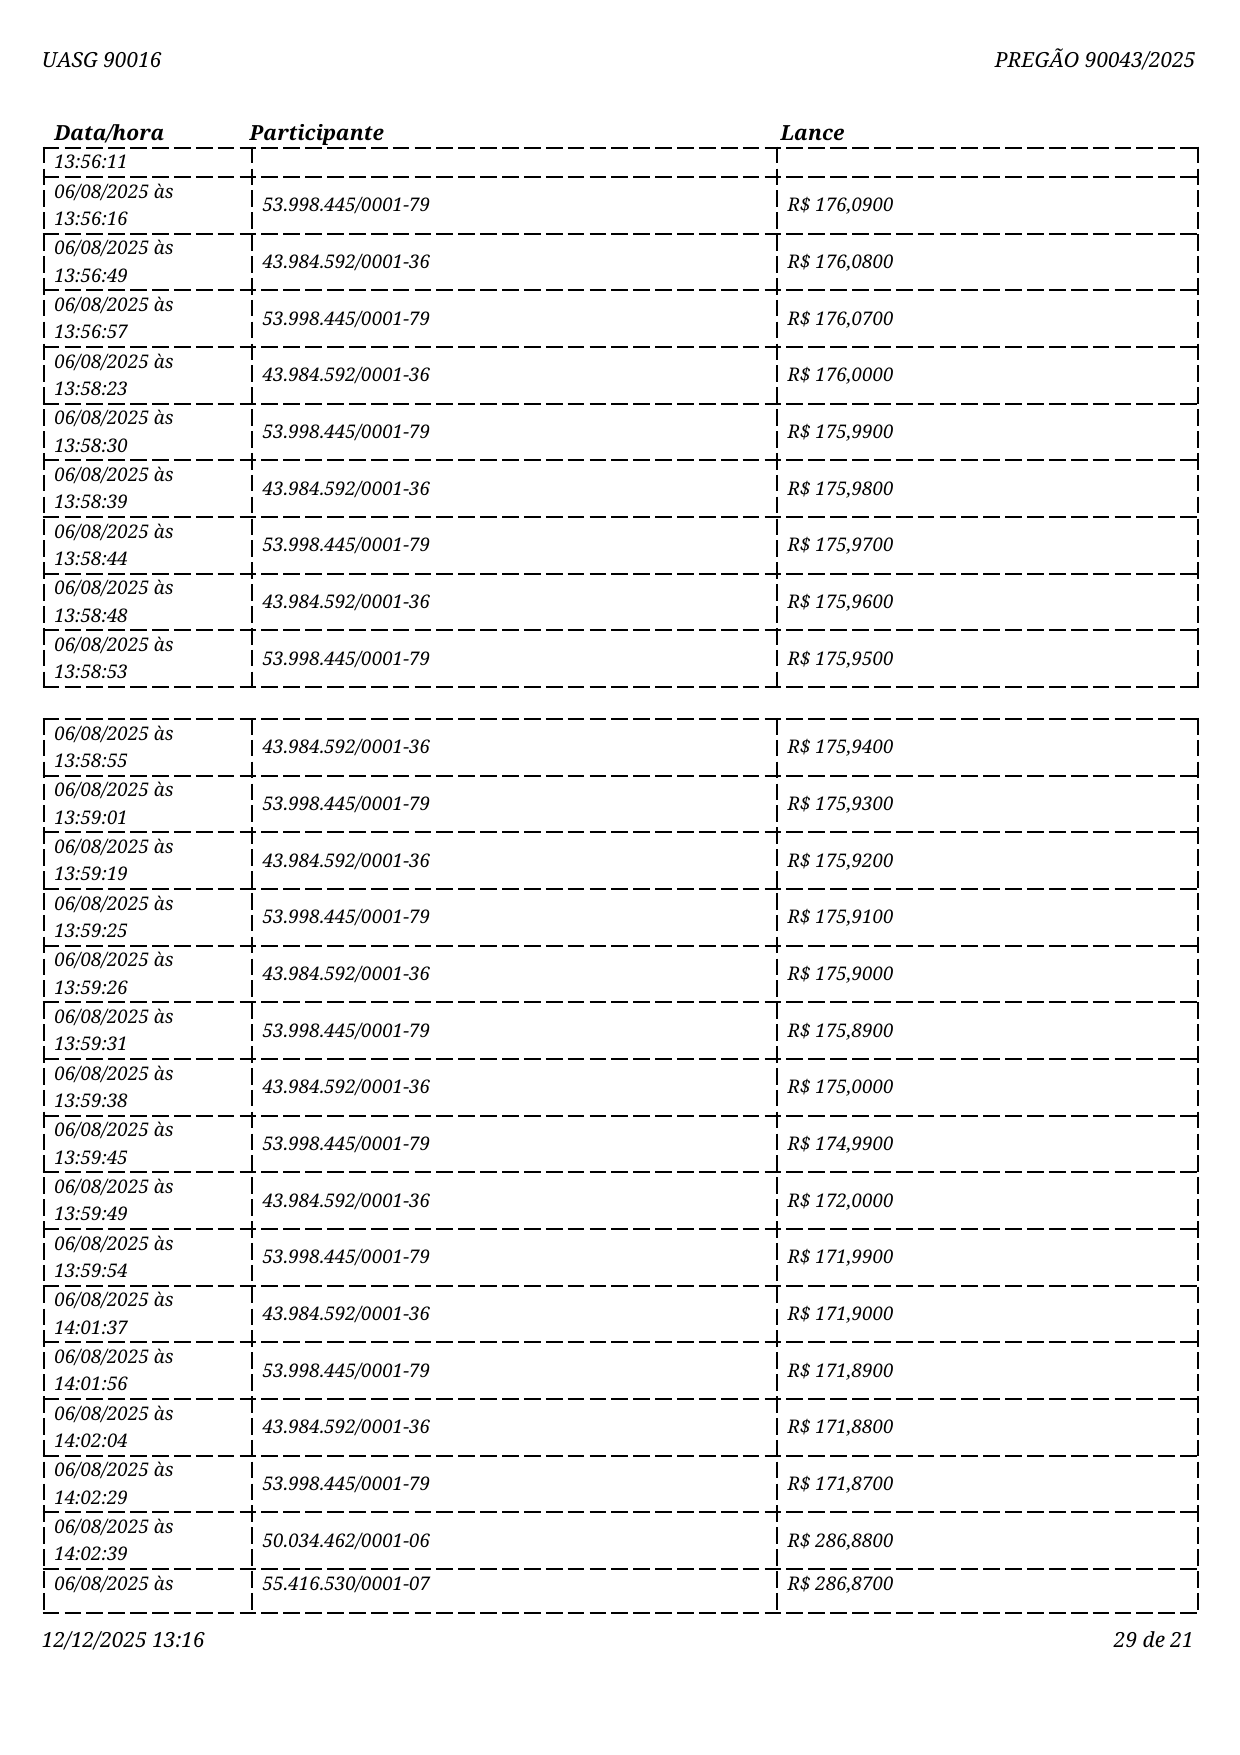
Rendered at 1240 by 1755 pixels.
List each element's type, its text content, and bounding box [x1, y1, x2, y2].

table_cell R$ 171,8800 [777, 1398, 1198, 1454]
table_cell 43.984.592/0001-36 [252, 573, 777, 629]
table_cell 06/08/2025 às 13:56:49 [44, 233, 252, 289]
table_cell 43.984.592/0001-36 [252, 1171, 777, 1228]
table_cell 06/08/2025 às 13:59:38 [44, 1058, 252, 1114]
table_cell 06/08/2025 às 13:56:16 [44, 176, 252, 233]
table_cell 53.998.445/0001-79 [252, 775, 777, 831]
table_cell 53.998.445/0001-79 [252, 516, 777, 573]
table_cell R$ 176,0800 [777, 233, 1198, 289]
table_cell 53.998.445/0001-79 [252, 1228, 777, 1284]
table_cell 06/08/2025 às 13:59:26 [44, 945, 252, 1001]
table_cell R$ 171,9900 [777, 1228, 1198, 1284]
table_cell R$ 286,8800 [777, 1511, 1198, 1568]
table_cell 53.998.445/0001-79 [252, 289, 777, 346]
table_cell R$ 175,9300 [777, 775, 1198, 831]
table_cell 53.998.445/0001-79 [252, 176, 777, 233]
table_cell 53.998.445/0001-79 [252, 1001, 777, 1058]
table_cell 43.984.592/0001-36 [252, 945, 777, 1001]
table_cell 06/08/2025 às 13:59:25 [44, 888, 252, 944]
table_cell 06/08/2025 às 14:02:04 [44, 1398, 252, 1454]
table_cell R$ 172,0000 [777, 1171, 1198, 1228]
table_header 06/08/2025 às 13:58:55 [44, 718, 252, 774]
table_cell 50.034.462/0001-06 [252, 1511, 777, 1568]
table_cell R$ 175,9100 [777, 888, 1198, 944]
table_cell R$ 176,0900 [777, 176, 1198, 233]
table_cell 43.984.592/0001-36 [252, 459, 777, 516]
table_cell 06/08/2025 às 13:59:31 [44, 1001, 252, 1058]
table_cell 06/08/2025 às 13:59:01 [44, 775, 252, 831]
table_cell R$ 175,9900 [777, 403, 1198, 459]
table_cell 06/08/2025 às 14:01:37 [44, 1285, 252, 1341]
table_cell 06/08/2025 às [44, 1568, 252, 1612]
table_cell 06/08/2025 às 13:58:44 [44, 516, 252, 573]
table_cell 06/08/2025 às 13:58:23 [44, 346, 252, 403]
table_cell 06/08/2025 às 13:59:19 [44, 831, 252, 888]
table_cell R$ 171,9000 [777, 1285, 1198, 1341]
table_cell 06/08/2025 às 13:59:49 [44, 1171, 252, 1228]
table_cell 06/08/2025 às 14:02:39 [44, 1511, 252, 1568]
table_cell 06/08/2025 às 13:59:54 [44, 1228, 252, 1284]
table_cell R$ 171,8900 [777, 1341, 1198, 1398]
table_cell 06/08/2025 às 13:58:30 [44, 403, 252, 459]
table_cell 06/08/2025 às 13:59:45 [44, 1115, 252, 1171]
table_cell R$ 286,8700 [777, 1568, 1198, 1612]
table_cell [252, 147, 777, 176]
table_cell 06/08/2025 às 14:01:56 [44, 1341, 252, 1398]
table_cell 55.416.530/0001-07 [252, 1568, 777, 1612]
table_cell R$ 175,8900 [777, 1001, 1198, 1058]
table_cell 13:56:11 [44, 147, 252, 176]
table_cell 06/08/2025 às 13:56:57 [44, 289, 252, 346]
table_cell 43.984.592/0001-36 [252, 1285, 777, 1341]
table_header 43.984.592/0001-36 [252, 718, 777, 774]
table_cell R$ 175,9700 [777, 516, 1198, 573]
table_cell R$ 175,9200 [777, 831, 1198, 888]
table_cell R$ 176,0000 [777, 346, 1198, 403]
table_cell 53.998.445/0001-79 [252, 1115, 777, 1171]
table_cell R$ 175,9800 [777, 459, 1198, 516]
table_cell R$ 175,0000 [777, 1058, 1198, 1114]
table_header R$ 175,9400 [777, 718, 1198, 774]
table_cell R$ 174,9900 [777, 1115, 1198, 1171]
table_cell [777, 147, 1198, 176]
table_cell 43.984.592/0001-36 [252, 1398, 777, 1454]
table_cell R$ 175,9000 [777, 945, 1198, 1001]
table_cell R$ 175,9500 [777, 629, 1198, 686]
table_cell 53.998.445/0001-79 [252, 403, 777, 459]
table_cell 06/08/2025 às 13:58:39 [44, 459, 252, 516]
table_cell R$ 175,9600 [777, 573, 1198, 629]
table_cell 43.984.592/0001-36 [252, 1058, 777, 1114]
table_cell 53.998.445/0001-79 [252, 629, 777, 686]
table_cell 53.998.445/0001-79 [252, 888, 777, 944]
table_cell 43.984.592/0001-36 [252, 346, 777, 403]
table_cell 06/08/2025 às 13:58:48 [44, 573, 252, 629]
table_cell 06/08/2025 às 13:58:53 [44, 629, 252, 686]
table_cell 06/08/2025 às 14:02:29 [44, 1455, 252, 1511]
table_cell 53.998.445/0001-79 [252, 1455, 777, 1511]
table_cell R$ 171,8700 [777, 1455, 1198, 1511]
table_cell 53.998.445/0001-79 [252, 1341, 777, 1398]
table_cell 43.984.592/0001-36 [252, 831, 777, 888]
table_cell 43.984.592/0001-36 [252, 233, 777, 289]
table_cell R$ 176,0700 [777, 289, 1198, 346]
